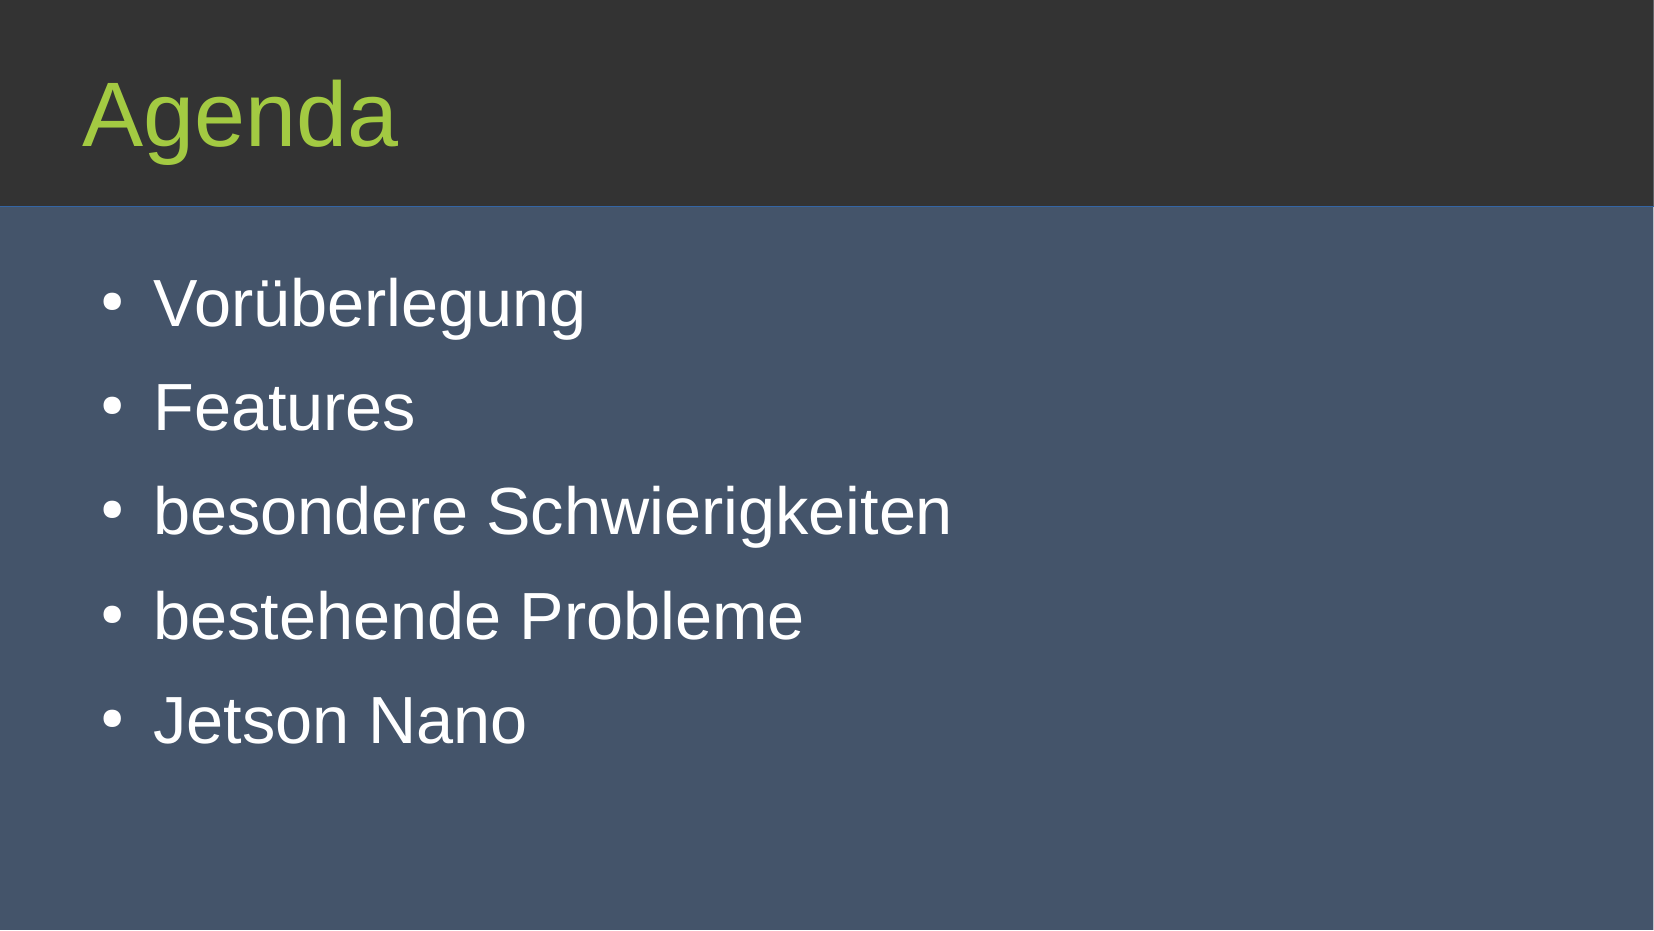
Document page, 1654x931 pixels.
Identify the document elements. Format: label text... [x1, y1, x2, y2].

title Agenda [82, 37, 1571, 193]
list Vorüberlegung Features besondere Schwierigkeiten bestehende Probleme Jetson Nano [82, 265, 1571, 827]
